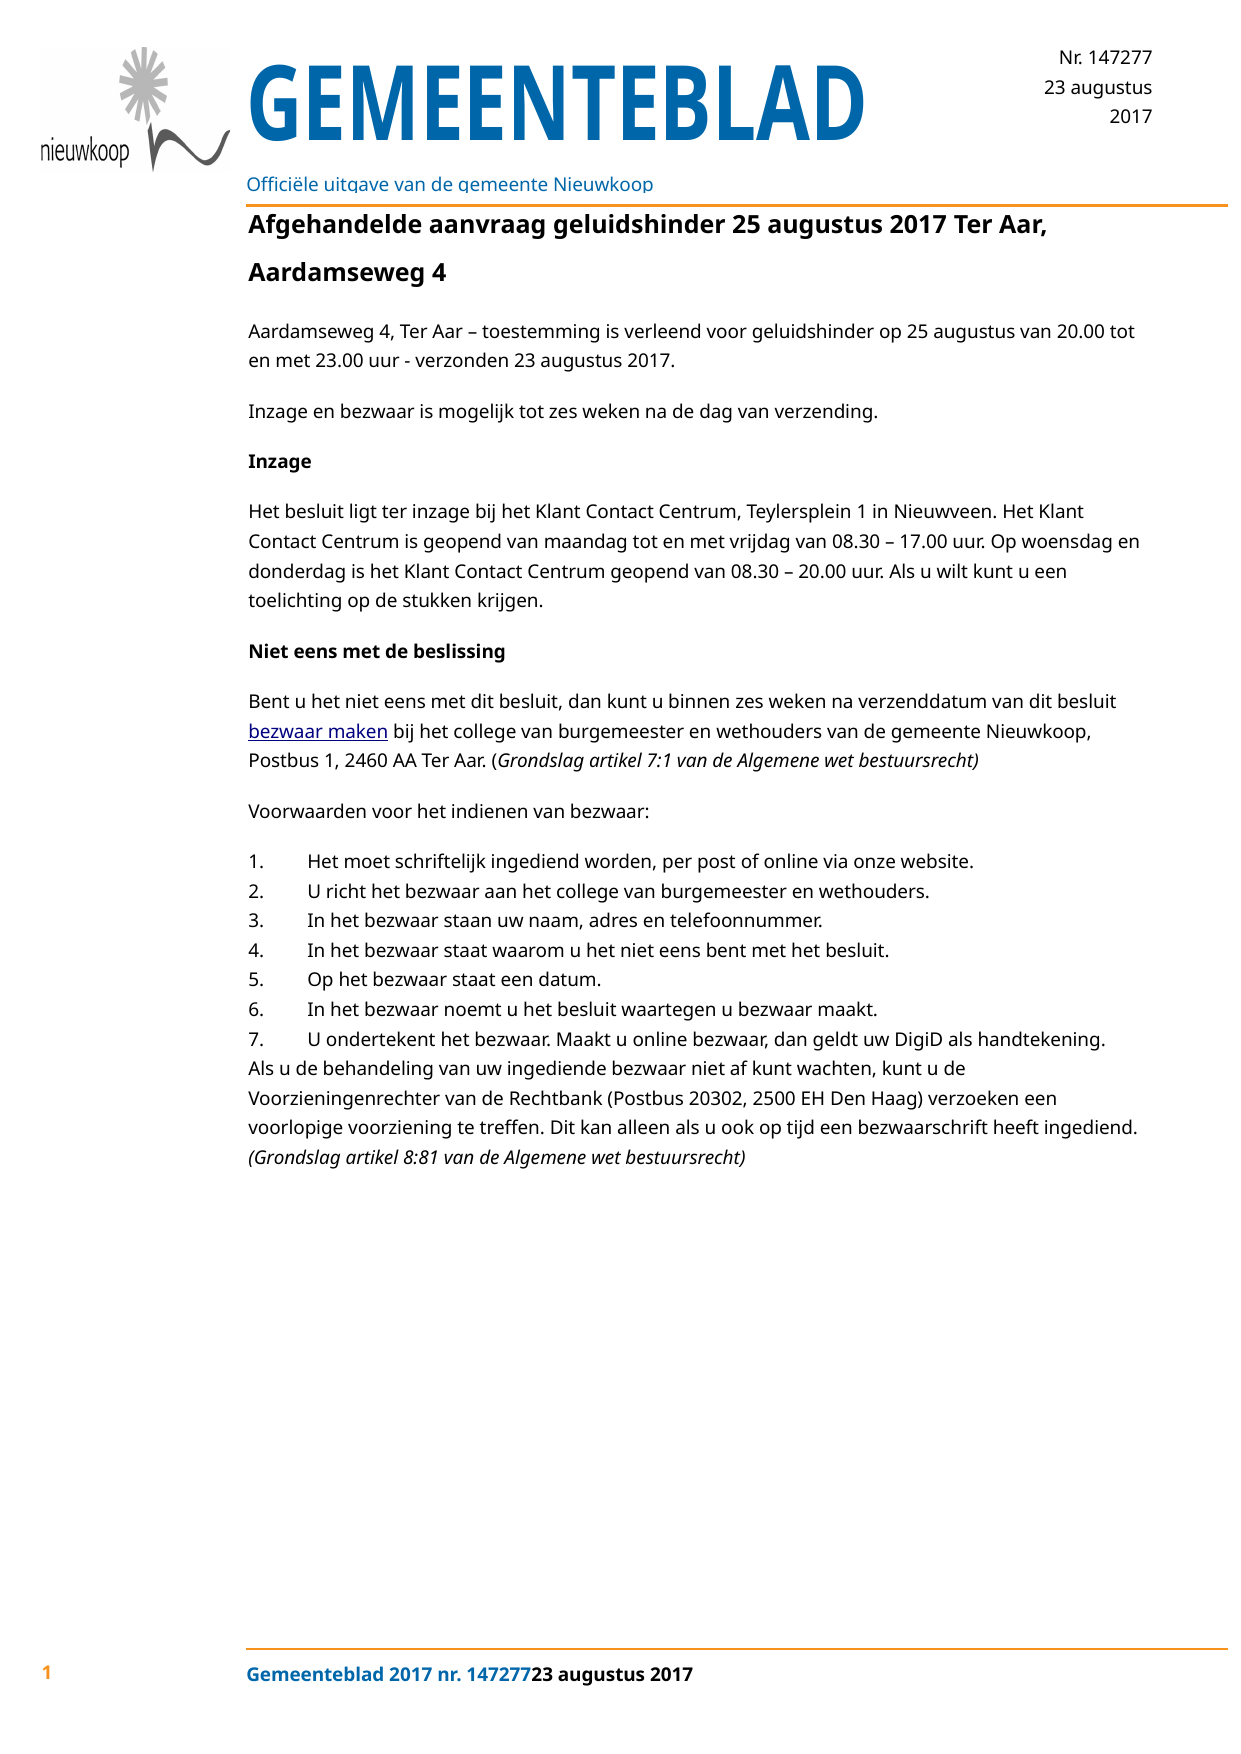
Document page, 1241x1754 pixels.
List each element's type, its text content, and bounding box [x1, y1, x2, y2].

text Het besluit ligt ter inzage bij het Klant Contact Centrum, Teylersplein 1 in Nieuwveen. Het Klant Contact Centrum is geopend van maandag tot en met vrijdag van 08.30 – 17.00 uur. Op woensdag en donderdag is het Klant Contact Centrum geopend van 08.30 – 20.00 uur. Als u wilt kunt u een toelichting op de stukken krijgen. [248, 499, 1152, 613]
text Als u de behandeling van uw ingediende bezwaar niet af kunt wachten, kunt u de Voorzieningenrechter van de Rechtbank (Postbus 20302, 2500 EH Den Haag) verzoeken een voorlopige voorziening te treffen. Dit kan alleen als u ook op tijd een bezwaarschrift heeft ingediend. (Grondslag artikel 8:81 van de Algemene wet bestuursrecht) [248, 1055, 1152, 1170]
list In het bezwaar noemt u het besluit waartegen u bezwaar maakt. [248, 996, 1152, 1022]
picture [41, 47, 231, 172]
text Inzage [248, 448, 1152, 474]
text Aardamseweg 4, Ter Aar – toestemming is verleend voor geluidshinder op 25 augustus van 20.00 tot en met 23.00 uur - verzonden 23 augustus 2017. [248, 318, 1152, 373]
text Afgehandelde aanvraag geluidshinder 25 augustus 2017 Ter Aar, Aardamseweg 4 [248, 207, 1152, 288]
text Niet eens met de beslissing [248, 638, 1152, 664]
list U richt het bezwaar aan het college van burgemeester en wethouders. [248, 878, 1152, 904]
text Inzage en bezwaar is mogelijk tot zes weken na de dag van verzending. [248, 398, 1152, 424]
list Het moet schriftelijk ingediend worden, per post of online via onze website. [248, 848, 1152, 874]
list In het bezwaar staat waarom u het niet eens bent met het besluit. [248, 937, 1152, 963]
list In het bezwaar staan uw naam, adres en telefoonnummer. [248, 907, 1152, 933]
text Voorwaarden voor het indienen van bezwaar: [248, 798, 1152, 824]
text Bent u het niet eens met dit besluit, dan kunt u binnen zes weken na verzenddatum van dit besluit bezwaar maken bij het college van burgemeester en wethouders van de gemeente Nieuwkoop, Postbus 1, 2460 AA Ter Aar. (Grondslag artikel 7:1 van de Algemene wet bestuursrecht) [248, 688, 1152, 773]
list Op het bezwaar staat een datum. [248, 967, 1152, 992]
list U ondertekent het bezwaar. Maakt u online bezwaar, dan geldt uw DigiD als handtekening. [248, 1026, 1152, 1052]
